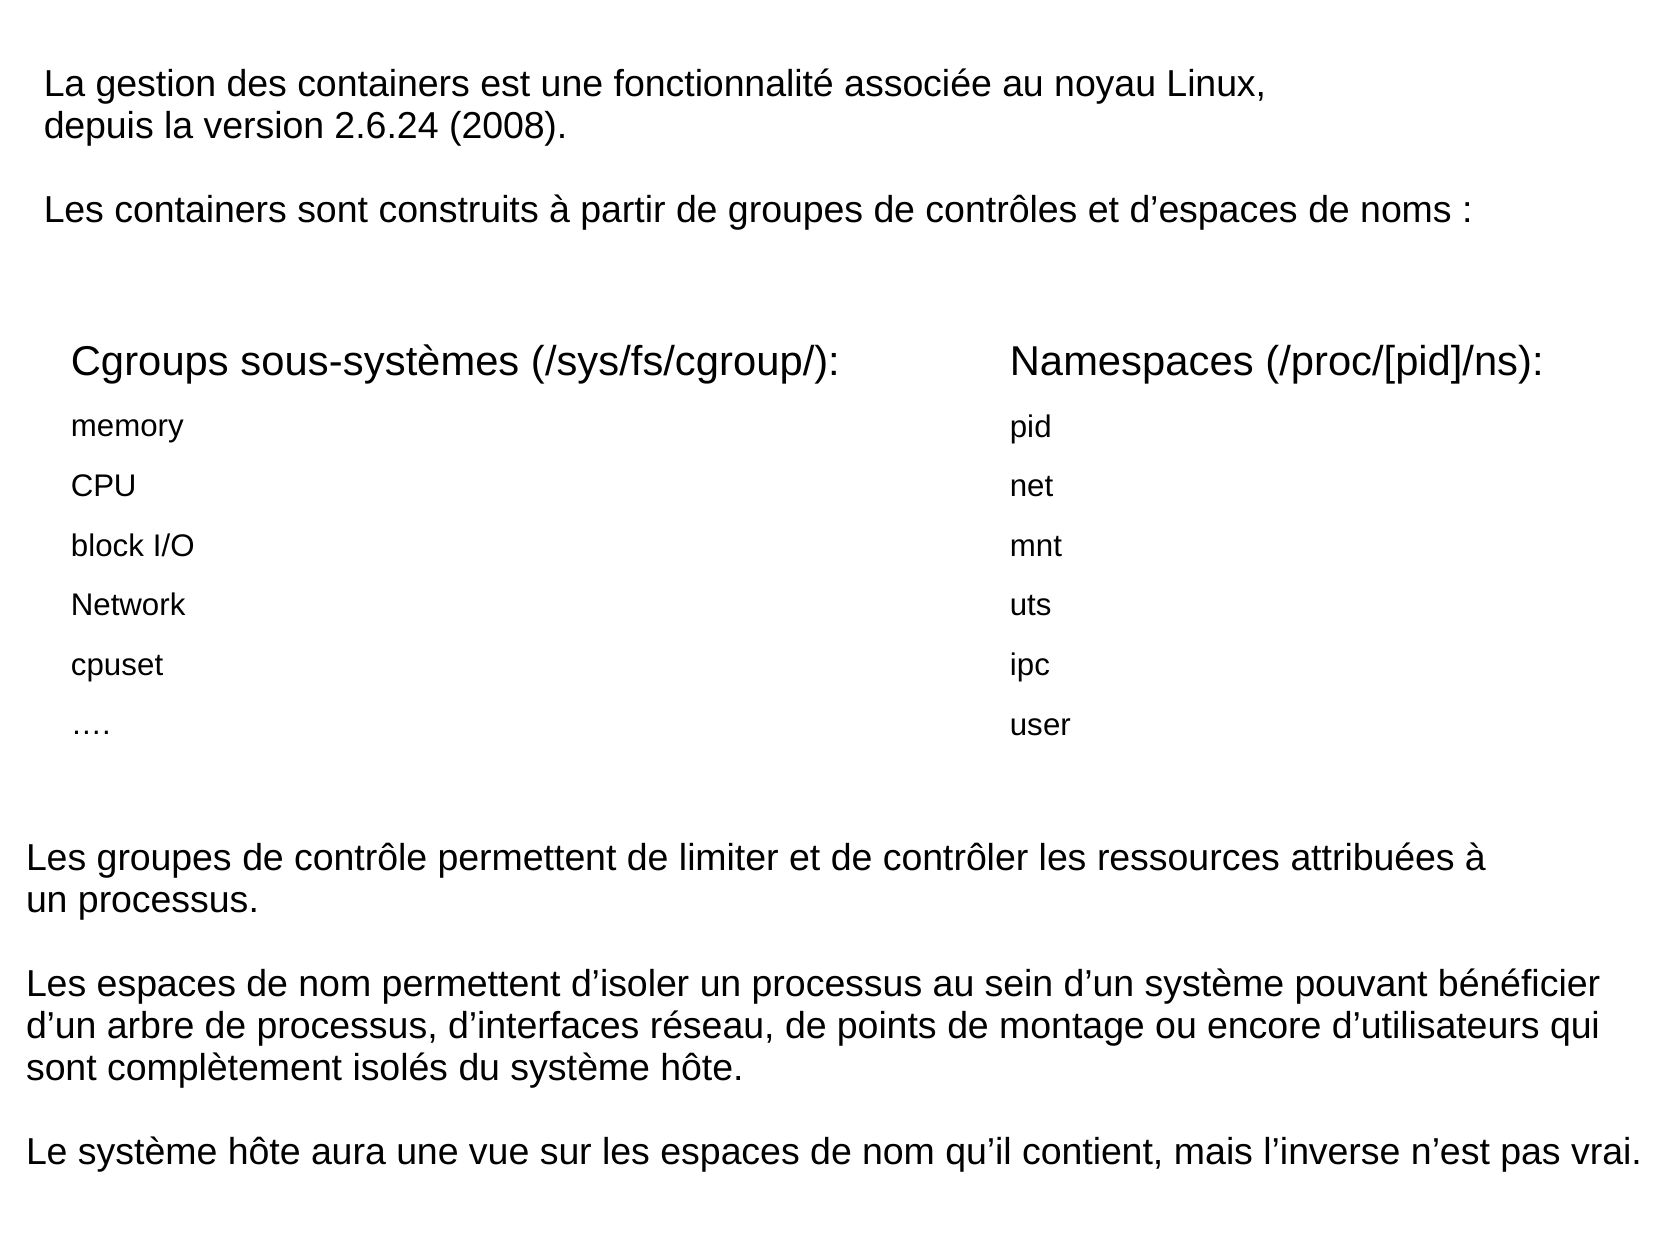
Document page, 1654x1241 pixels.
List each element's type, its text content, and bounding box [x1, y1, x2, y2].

text_box Namespaces (/proc/[pid]/ns): pid net mnt uts ipc user [1009, 337, 1554, 829]
text_box La gestion des containers est une fonctionnalité associée au noyau Linux, depuis la version 2.6.24 (2008). Les containers sont construits à partir de groupes de contrôles et d’espaces de noms : [29, 55, 1613, 239]
subtitle Cgroups sous-systèmes (/sys/fs/cgroup/): memory CPU block I/O Network cpuset …. [70, 337, 863, 829]
text_box Les groupes de contrôle permettent de limiter et de contrôler les ressources attribuées à un processus. Les espaces de nom permettent d’isoler un processus au sein d’un système pouvant bénéficier d’un arbre de processus, d’interfaces réseau, de points de montage ou encore d’utilisateurs qui sont complètement isolés du système hôte. Le système hôte aura une vue sur les espaces de nom qu’il contient, mais l’inverse n’est pas vrai. [11, 829, 1654, 1180]
